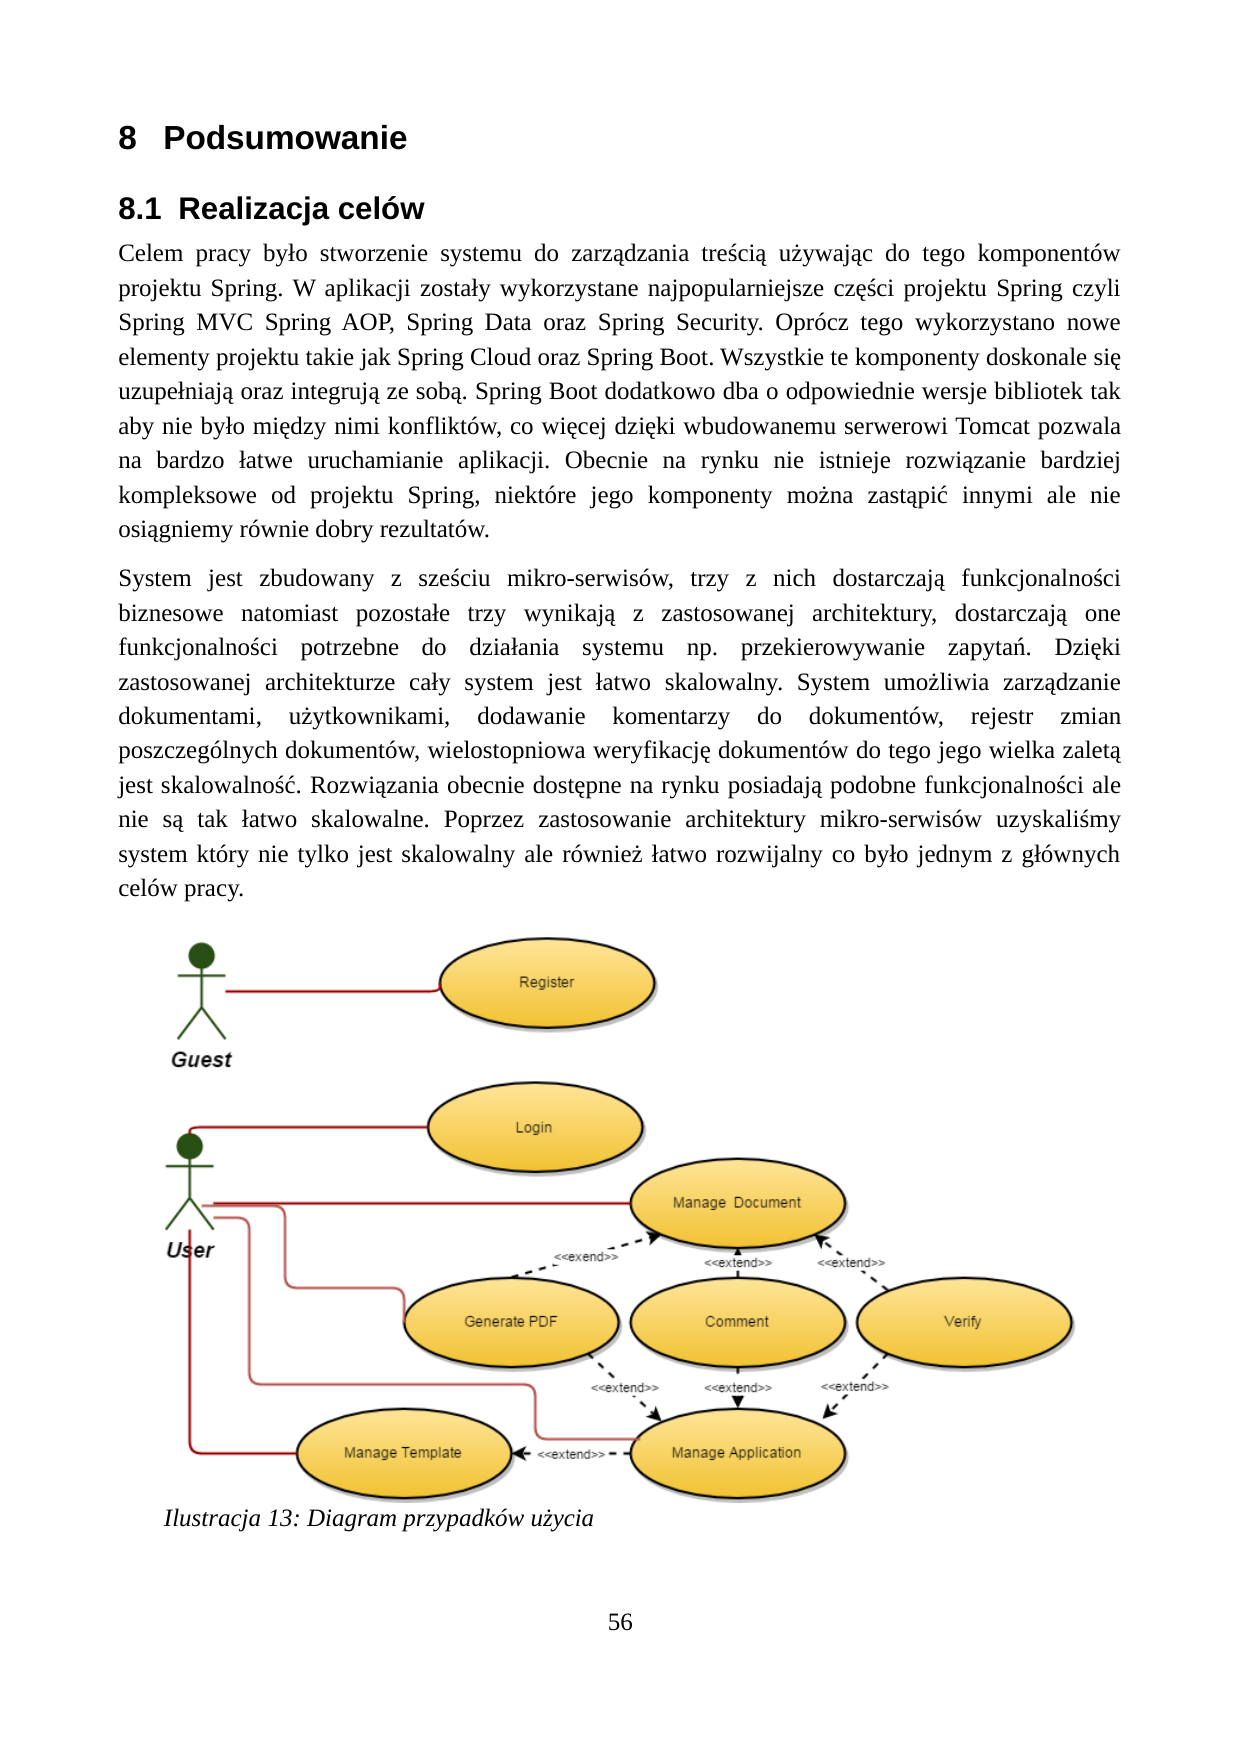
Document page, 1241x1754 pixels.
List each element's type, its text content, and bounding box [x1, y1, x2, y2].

subtitle Podsumowanie [118, 118, 1122, 157]
text System jest zbudowany z sześciu mikro-serwisów, trzy z nich dostarczają funkcjonalności biznesowe natomiast pozostałe trzy wynikają z zastosowanej architektury, dostarczają one funkcjonalności potrzebne do działania systemu np. przekierowywanie zapytań. Dzięki zastosowanej architekturze cały system jest łatwo skalowalny. System umożliwia zarządzanie dokumentami, użytkownikami, dodawanie komentarzy do dokumentów, rejestr zmian poszczególnych dokumentów, wielostopniowa weryfikację dokumentów do tego jego wielka zaletą jest skalowalność. Rozwiązania obecnie dostępne na rynku posiadają podobne funkcjonalności ale nie są tak łatwo skalowalne. Poprzez zastosowanie architektury mikro-serwisów uzyskaliśmy system który nie tylko jest skalowalny ale również łatwo rozwijalny co było jednym z głównych celów pracy. [118, 563, 1122, 902]
text Ilustracja 13: Diagram przypadków użycia [164, 1503, 1077, 1531]
subtitle Realizacja celów [118, 190, 1122, 226]
text Celem pracy było stworzenie systemu do zarządzania treścią używając do tego komponentów projektu Spring. W aplikacji zostały wykorzystane najpopularniejsze części projektu Spring czyli Spring MVC Spring AOP, Spring Data oraz Spring Security. Oprócz tego wykorzystano nowe elementy projektu takie jak Spring Cloud oraz Spring Boot. Wszystkie te komponenty doskonale się uzupełniają oraz integrują ze sobą. Spring Boot dodatkowo dba o odpowiednie wersje bibliotek tak aby nie było między nimi konfliktów, co więcej dzięki wbudowanemu serwerowi Tomcat pozwala na bardzo łatwe uruchamianie aplikacji. Obecnie na rynku nie istnieje rozwiązanie bardziej kompleksowe od projektu Spring, niektóre jego komponenty można zastąpić innymi ale nie osiągniemy równie dobry rezultatów. [118, 238, 1122, 543]
